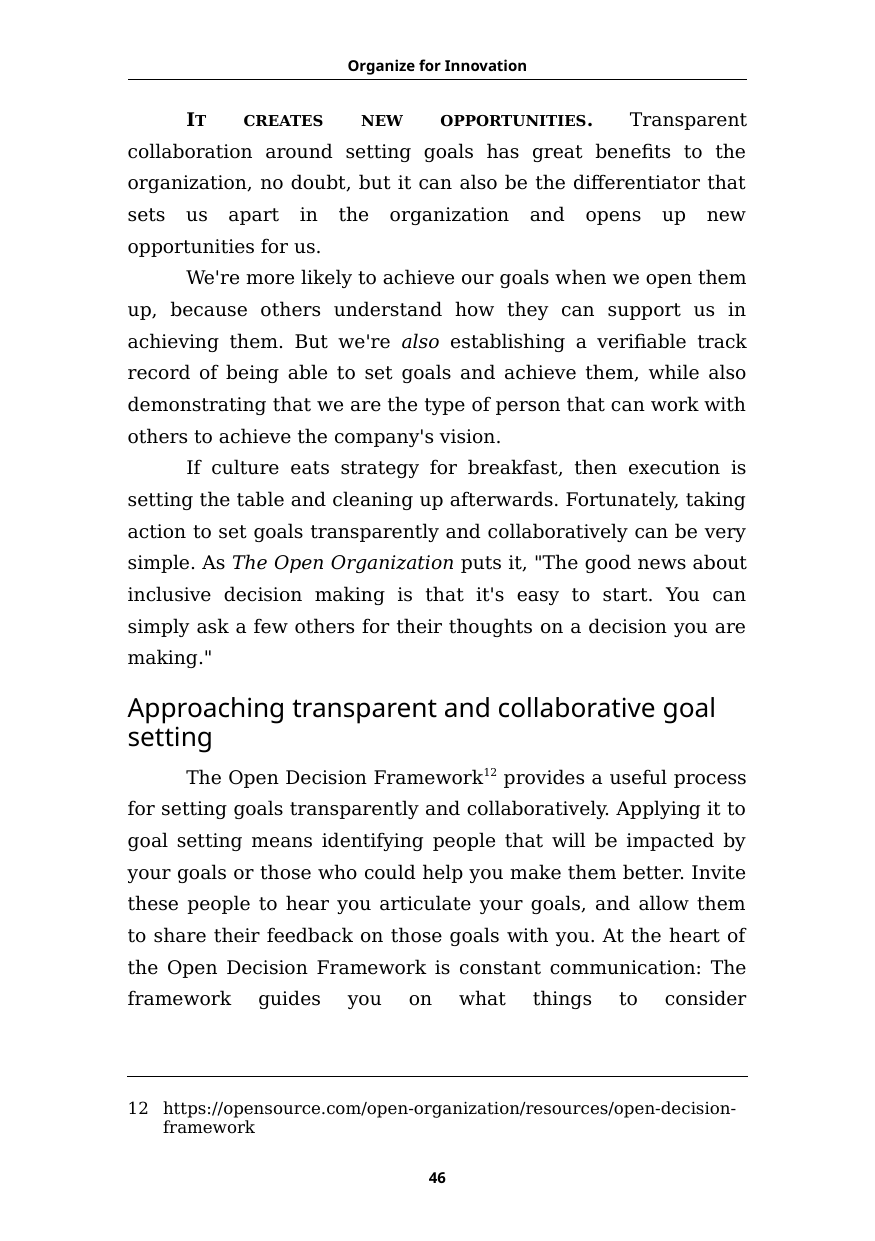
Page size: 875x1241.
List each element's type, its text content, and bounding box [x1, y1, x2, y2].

subtitle Approaching transparent and collaborative goal setting [127, 693, 747, 754]
text The Open Decision Framework provides a useful process for setting goals transparently and collaboratively. Applying it to goal setting means identifying people that will be impacted by your goals or those who could help you make them better. Invite these people to hear you articulate your goals, and allow them to share their feedback on those goals with you. At the heart of the Open Decision Framework is constant communication: The framework guides you on what things to consider [127, 767, 747, 1010]
text https://opensource.com/open-organization/resources/open-decision-framework [127, 1099, 747, 1138]
text We're more likely to achieve our goals when we open them up, because others understand how they can support us in achieving them. But we're also establishing a verifiable track record of being able to set goals and achieve them, while also demonstrating that we are the type of person that can work with others to achieve the company's vision. [127, 267, 747, 447]
text It creates new opportunities. Transparent collaboration around setting goals has great benefits to the organization, no doubt, but it can also be the differentiator that sets us apart in the organization and opens up new opportunities for us. [127, 109, 747, 257]
text If culture eats strategy for breakfast, then execution is setting the table and cleaning up afterwards. Fortunately, taking action to set goals transparently and collaboratively can be very simple. As The Open Organization puts it, "The good news about inclusive decision making is that it's easy to start. You can simply ask a few others for their thoughts on a decision you are making." [127, 457, 747, 669]
